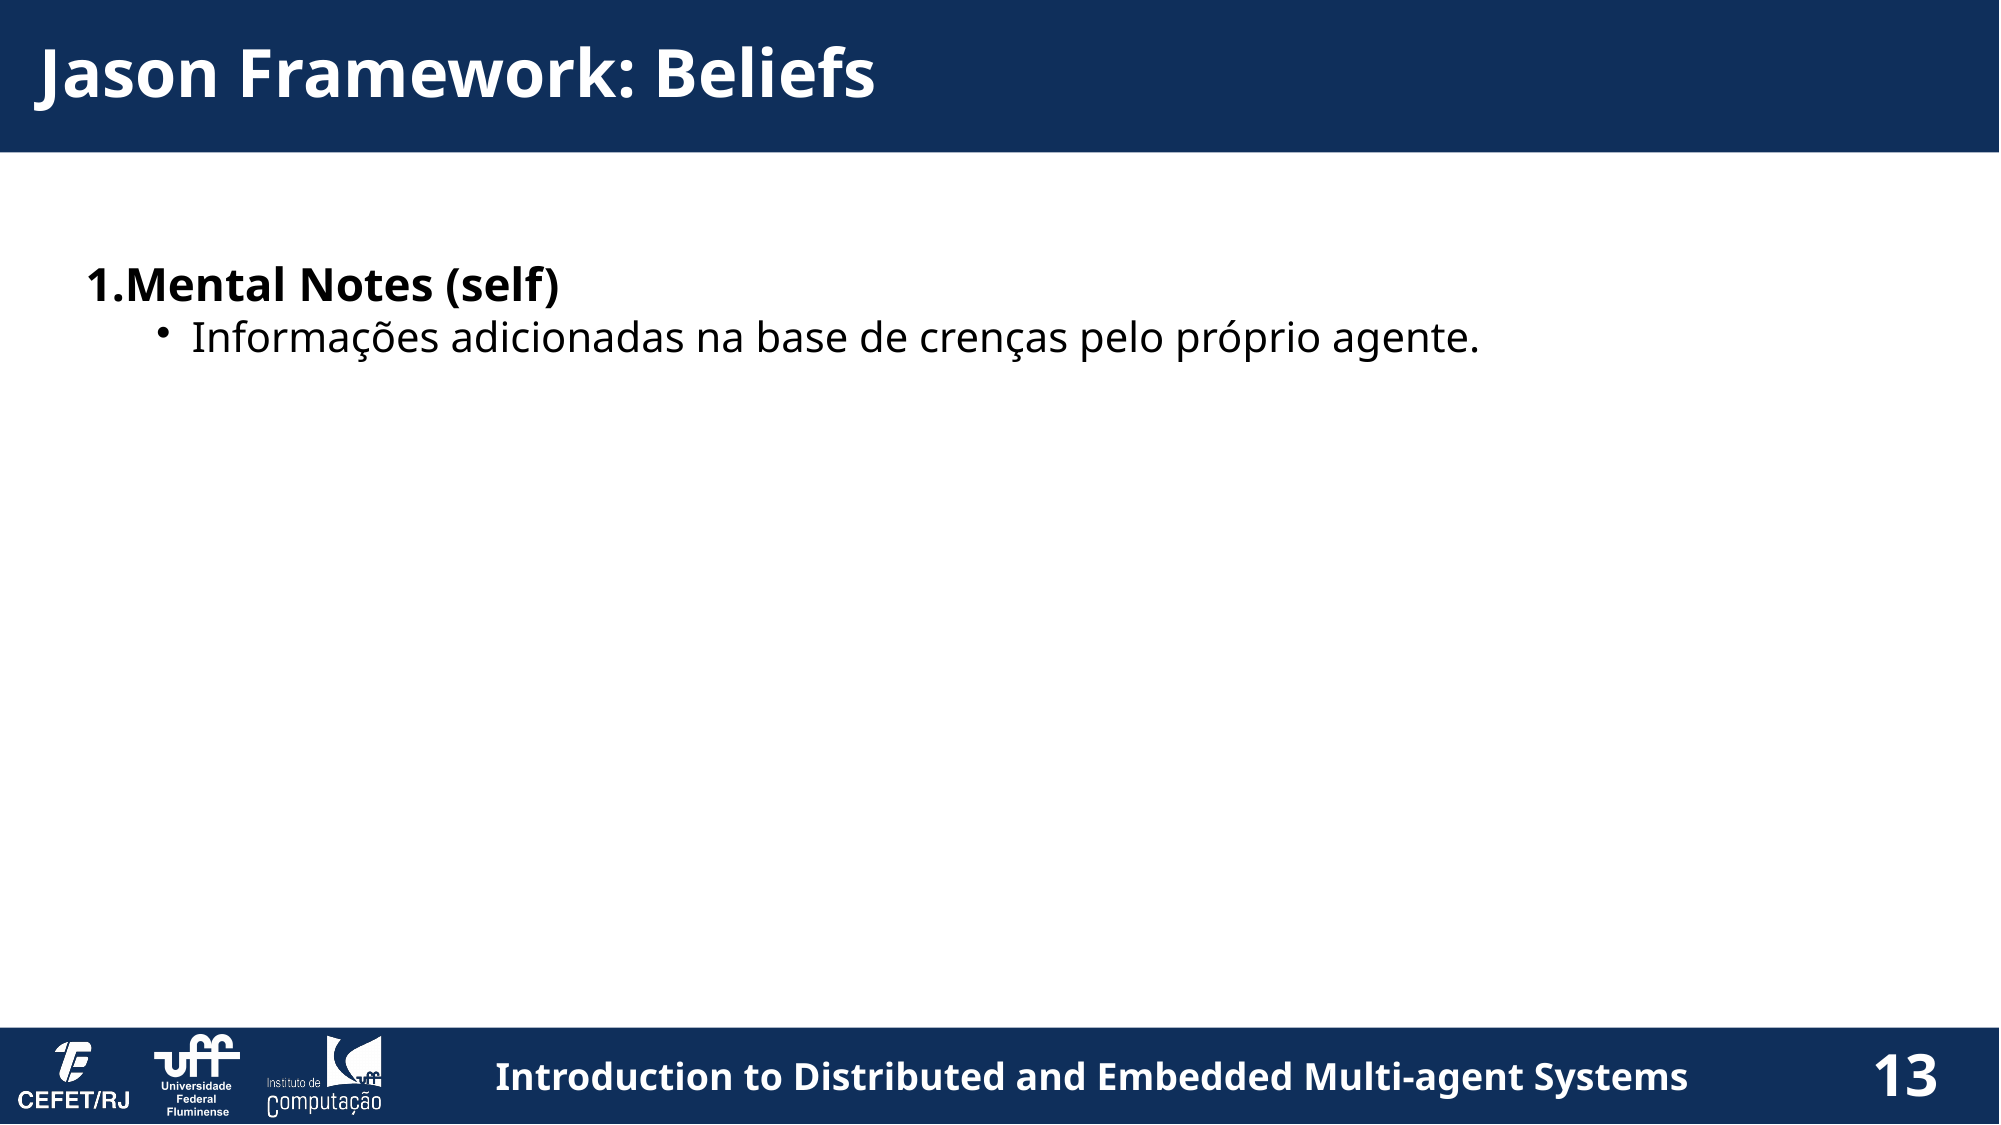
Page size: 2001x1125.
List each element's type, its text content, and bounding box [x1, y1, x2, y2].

picture [18, 1021, 129, 1125]
picture [265, 1033, 383, 1118]
text_box Jason Framework: Beliefs [25, 23, 1999, 119]
text_box Mental Notes (self) Informações adicionadas na base de crenças pelo próprio agente. [70, 248, 1929, 418]
picture [153, 1033, 241, 1121]
